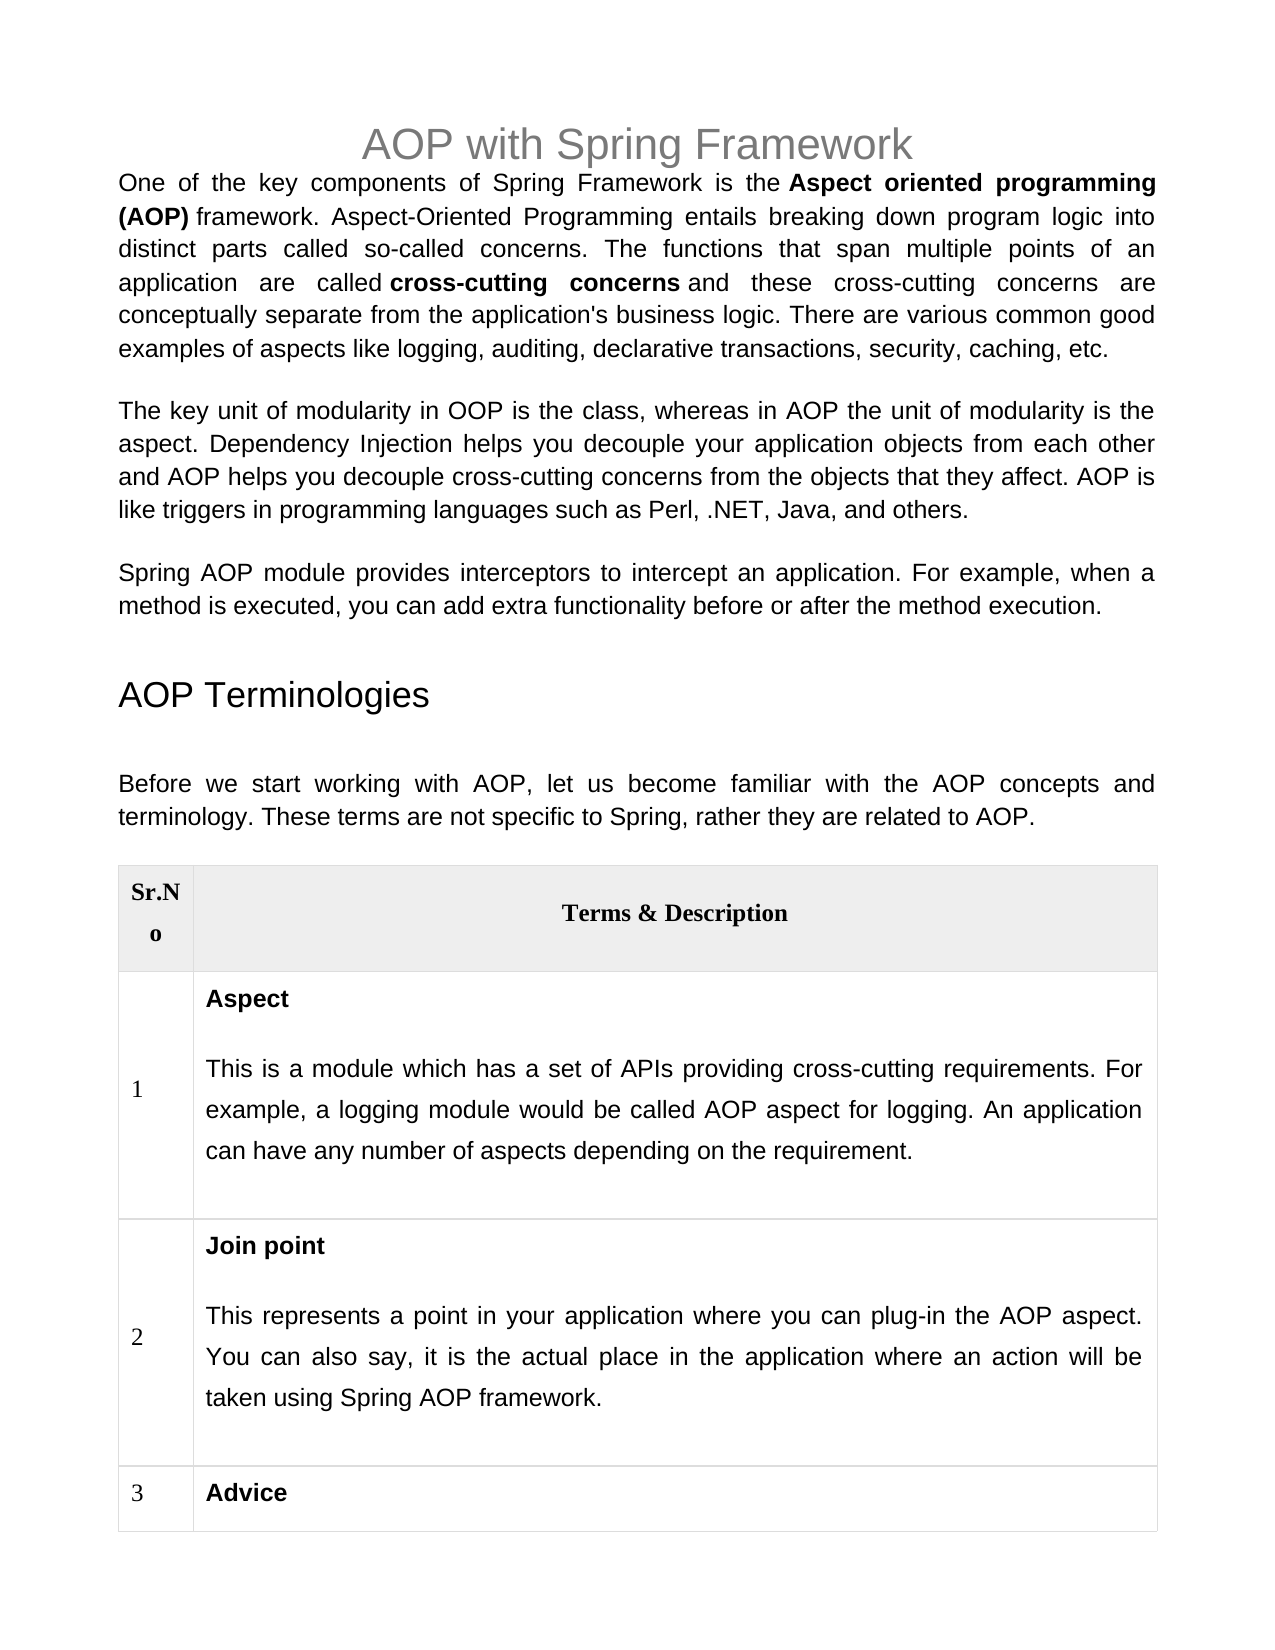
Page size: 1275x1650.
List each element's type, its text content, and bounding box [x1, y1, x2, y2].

table_cell Advice [194, 1467, 1157, 1531]
text Spring AOP module provides interceptors to intercept an application. For example, when a method is executed, you can add extra functionality before or after the method execution. [118, 558, 1157, 619]
subtitle AOP Terminologies [118, 674, 1157, 715]
subtitle AOP with Spring Framework [118, 118, 1157, 168]
table_cell 2 [119, 1220, 193, 1465]
table_cell 1 [119, 972, 193, 1218]
table_header Sr.No [119, 866, 193, 971]
table_cell 3 [119, 1467, 193, 1531]
text One of the key components of Spring Framework is the Aspect oriented programming (AOP) framework. Aspect-Oriented Programming entails breaking down program logic into distinct parts called so-called concerns. The functions that span multiple points of an application are called cross-cutting concerns and these cross-cutting concerns are conceptually separate from the application's business logic. There are various common good examples of aspects like logging, auditing, declarative transactions, security, caching, etc. [118, 168, 1157, 362]
text Before we start working with AOP, let us become familiar with the AOP concepts and terminology. These terms are not specific to Spring, rather they are related to AOP. [118, 769, 1157, 831]
table_header Terms & Description [194, 866, 1157, 971]
text The key unit of modularity in OOP is the class, whereas in AOP the unit of modularity is the aspect. Dependency Injection helps you decouple your application objects from each other and AOP helps you decouple cross-cutting concerns from the objects that they affect. AOP is like triggers in programming languages such as Perl, .NET, Java, and others. [118, 396, 1157, 524]
table_cell Join point This represents a point in your application where you can plug-in the AOP aspect. You can also say, it is the actual place in the application where an action will be taken using Spring AOP framework. [194, 1220, 1157, 1465]
table_cell Aspect This is a module which has a set of APIs providing cross-cutting requirements. For example, a logging module would be called AOP aspect for logging. An application can have any number of aspects depending on the requirement. [194, 972, 1157, 1218]
